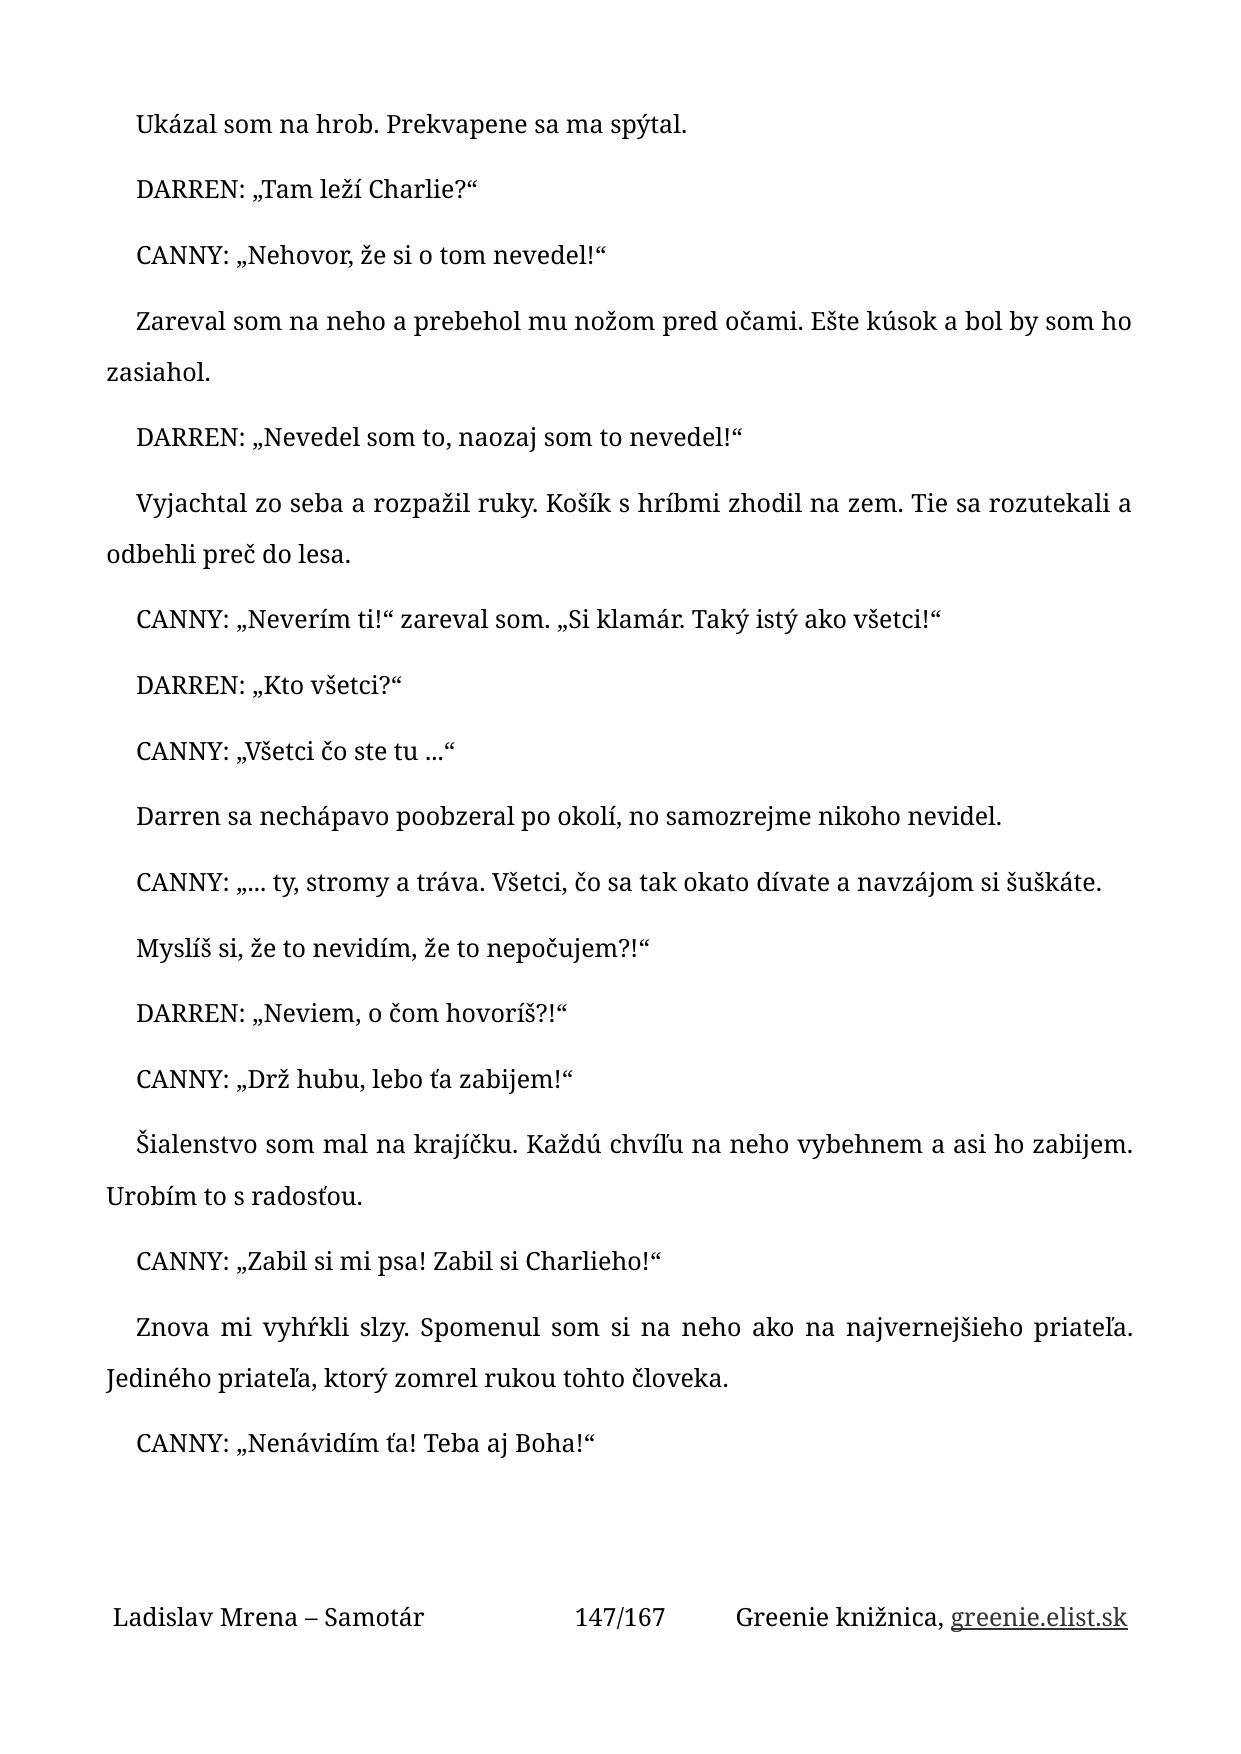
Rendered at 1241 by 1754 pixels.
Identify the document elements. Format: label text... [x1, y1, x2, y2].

text DARREN: „Neviem, o čom hovoríš?!“ [106, 996, 1134, 1030]
text Znova mi vyhŕkli slzy. Spomenul som si na neho ako na najvernejšieho priateľa. Jediného priateľa, ktorý zomrel rukou tohto človeka. [106, 1309, 1134, 1394]
text CANNY: „Drž hubu, lebo ťa zabijem!“ [106, 1061, 1134, 1096]
text Vyjachtal zo seba a rozpažil ruky. Košík s hríbmi zhodil na zem. Tie sa rozutekali a odbehli preč do lesa. [106, 485, 1134, 571]
text CANNY: „Neverím ti!“ zareval som. „Si klamár. Taký istý ako všetci!“ [106, 602, 1134, 636]
text Ukázal som na hrob. Prekvapene sa ma spýtal. [106, 106, 1134, 140]
text CANNY: „Nenávidím ťa! Teba aj Boha!“ [106, 1426, 1134, 1460]
text CANNY: „Zabil si mi psa! Zabil si Charlieho!“ [106, 1244, 1134, 1278]
text Zareval som na neho a prebehol mu nožom pred očami. Ešte kúsok a bol by som ho zasiahol. [106, 303, 1134, 388]
text Myslíš si, že to nevidím, že to nepočujem?!“ [106, 930, 1134, 964]
text Darren sa nechápavo poobzeral po okolí, no samozrejme nikoho nevidel. [106, 799, 1134, 833]
text CANNY: „... ty, stromy a tráva. Všetci, čo sa tak okato dívate a navzájom si šuškáte. [106, 864, 1134, 899]
text Šialenstvo som mal na krajíčku. Každú chvíľu na neho vybehnem a asi ho zabijem. Urobím to s radosťou. [106, 1127, 1134, 1212]
text DARREN: „Nevedel som to, naozaj som to nevedel!“ [106, 420, 1134, 454]
text DARREN: „Kto všetci?“ [106, 668, 1134, 702]
text CANNY: „Všetci čo ste tu ...“ [106, 733, 1134, 767]
text DARREN: „Tam leží Charlie?“ [106, 172, 1134, 206]
text CANNY: „Nehovor, že si o tom nevedel!“ [106, 237, 1134, 272]
